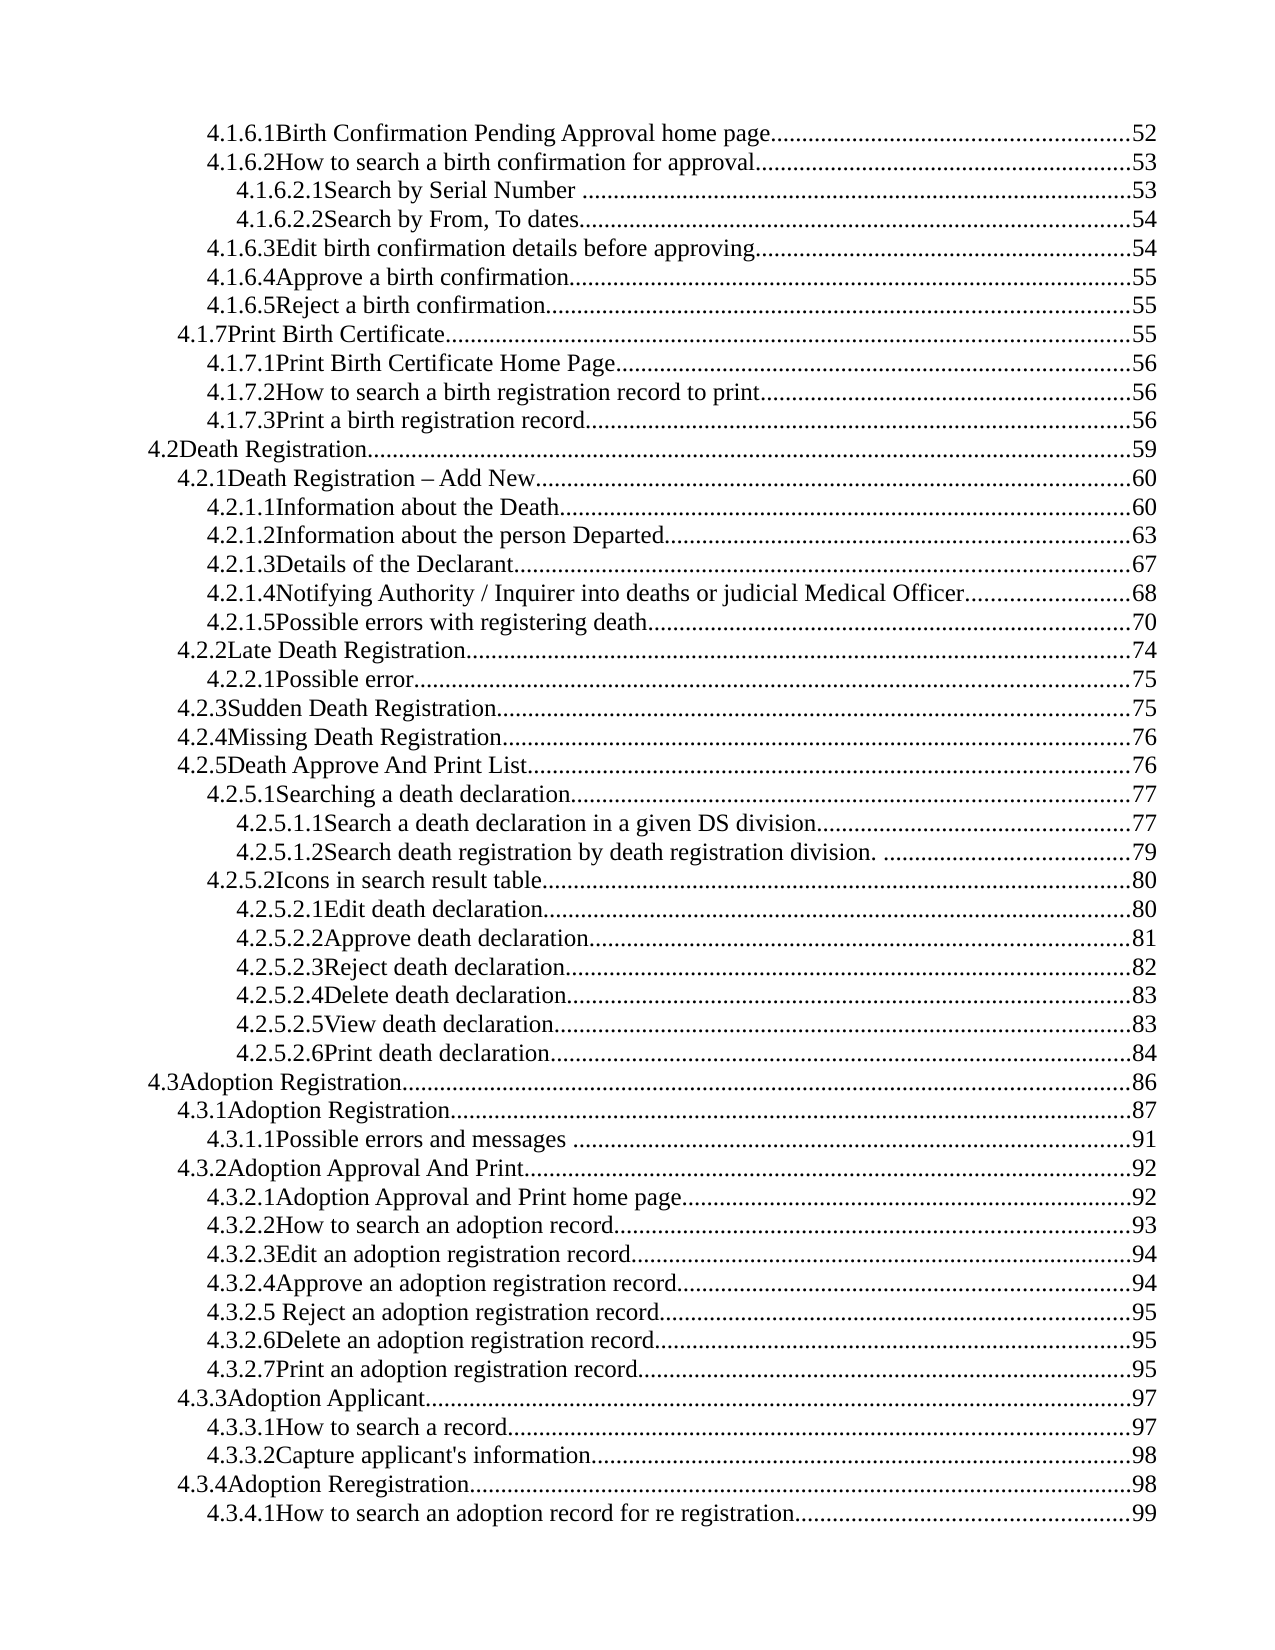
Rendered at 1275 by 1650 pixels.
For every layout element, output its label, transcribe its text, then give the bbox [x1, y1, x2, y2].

text 4.1.7.2How to search a birth registration record to print 56 [207, 377, 1157, 406]
text 4.3.2Adoption Approval And Print 92 [177, 1153, 1157, 1182]
text 4.2.1.5Possible errors with registering death 70 [207, 607, 1157, 636]
text 4.1.6.5Reject a birth confirmation 55 [207, 291, 1157, 319]
text 4.2.5.1.1Search a death declaration in a given DS division. 77 [236, 808, 1157, 837]
text 4.2.5.2.1Edit death declaration 80 [236, 894, 1157, 923]
text 4.2.5.2.4Delete death declaration 83 [236, 981, 1157, 1009]
text 4.3.1.1Possible errors and messages 91 [207, 1124, 1157, 1153]
text 4.1.7.3Print a birth registration record 56 [207, 406, 1157, 434]
text 4.3.2.5 Reject an adoption registration record 95 [207, 1297, 1157, 1326]
text 4.3.1Adoption Registration 87 [177, 1096, 1157, 1124]
text 4.3.2.3Edit an adoption registration record 94 [207, 1239, 1157, 1268]
text 4.2.1Death Registration – Add New 60 [177, 463, 1157, 492]
text 4.2.5.1.2Search death registration by death registration division. 79 [236, 837, 1157, 866]
text 4.3.2.6Delete an adoption registration record 95 [207, 1326, 1157, 1354]
text 4.2.5.2.5View death declaration 83 [236, 1009, 1157, 1038]
text 4.1.6.2.1Search by Serial Number 53 [236, 176, 1157, 204]
text 4.3.3.2Capture applicant's information 98 [207, 1441, 1157, 1469]
text 4.2.3Sudden Death Registration 75 [177, 693, 1157, 722]
text 4.3Adoption Registration 86 [148, 1067, 1157, 1096]
text 4.2Death Registration 59 [148, 434, 1157, 463]
text 4.2.5.2.3Reject death declaration 82 [236, 952, 1157, 981]
text 4.2.1.1Information about the Death 60 [207, 492, 1157, 521]
text 4.1.7Print Birth Certificate 55 [177, 319, 1157, 348]
text 4.2.5.2.2Approve death declaration 81 [236, 923, 1157, 952]
text 4.1.7.1Print Birth Certificate Home Page 56 [207, 348, 1157, 377]
text 4.2.1.2Information about the person Departed 63 [207, 521, 1157, 549]
text 4.3.2.4Approve an adoption registration record 94 [207, 1268, 1157, 1297]
text 4.3.3Adoption Applicant 97 [177, 1383, 1157, 1412]
text 4.2.2Late Death Registration 74 [177, 636, 1157, 664]
text 4.2.4Missing Death Registration 76 [177, 722, 1157, 751]
text 4.3.2.1Adoption Approval and Print home page 92 [207, 1182, 1157, 1211]
text 4.2.1.3Details of the Declarant 67 [207, 549, 1157, 578]
text 4.1.6.1Birth Confirmation Pending Approval home page 52 [207, 118, 1157, 147]
text 4.3.2.7Print an adoption registration record 95 [207, 1354, 1157, 1383]
text 4.3.4Adoption Reregistration 98 [177, 1469, 1157, 1498]
text 4.2.2.1Possible error 75 [207, 664, 1157, 693]
text 4.3.2.2How to search an adoption record 93 [207, 1211, 1157, 1239]
text 4.2.5.2Icons in search result table 80 [207, 866, 1157, 894]
text 4.3.3.1How to search a record 97 [207, 1412, 1157, 1441]
text 4.1.6.2.2Search by From, To dates 54 [236, 204, 1157, 233]
text 4.1.6.2How to search a birth confirmation for approval 53 [207, 147, 1157, 176]
text 4.2.5.1Searching a death declaration 77 [207, 779, 1157, 808]
text 4.2.5Death Approve And Print List 76 [177, 751, 1157, 779]
text 4.1.6.4Approve a birth confirmation 55 [207, 262, 1157, 291]
text 4.1.6.3Edit birth confirmation details before approving 54 [207, 233, 1157, 262]
text 4.3.4.1How to search an adoption record for re registration 99 [207, 1498, 1157, 1527]
text 4.2.5.2.6Print death declaration 84 [236, 1038, 1157, 1067]
text 4.2.1.4Notifying Authority / Inquirer into deaths or judicial Medical Officer 68 [207, 578, 1157, 607]
